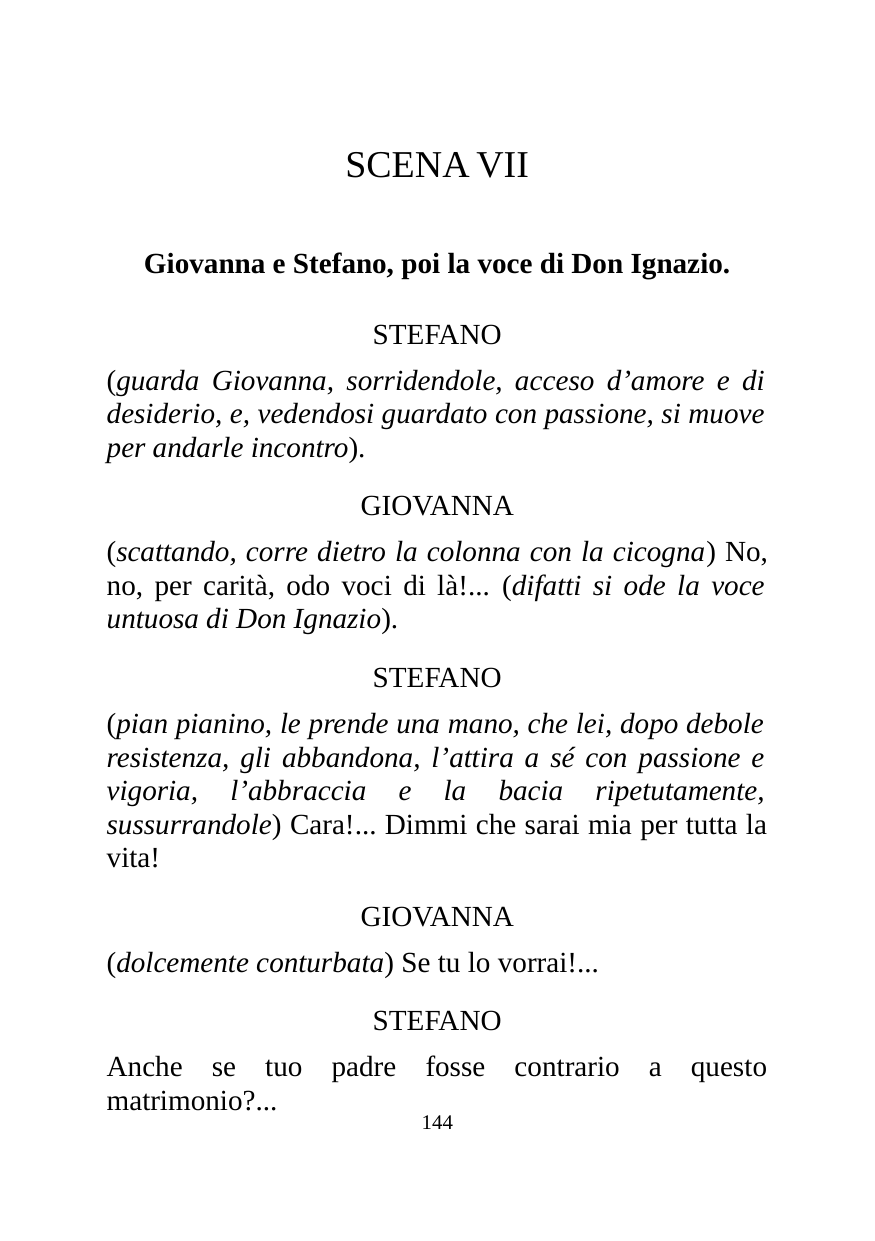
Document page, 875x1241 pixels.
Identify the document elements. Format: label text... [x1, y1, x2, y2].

text (dolcemente conturbata) Se tu lo vorrai!... [106, 945, 768, 978]
text STEFANO [106, 660, 768, 694]
text STEFANO [106, 1003, 768, 1037]
subtitle SCENA VII [106, 142, 768, 185]
text GIOVANNA [106, 488, 768, 522]
text Anche se tuo padre fosse contrario a questo matrimonio?... [106, 1049, 768, 1110]
text (pian pianino, le prende una mano, che lei, dopo debole resistenza, gli abbandona, l’attira a sé con passione e vigoria, l’abbraccia e la bacia ripetutamente, sussurrandole) Cara!... Dimmi che sarai mia per tutta la vita! [106, 706, 768, 874]
text (guarda Giovanna, sorridendole, acceso d’amore e di desiderio, e, vedendosi guardato con passione, si muove per andarle incontro). [106, 363, 768, 463]
text Giovanna e Stefano, poi la voce di Don Ignazio. [106, 246, 768, 279]
text (scattando, corre dietro la colonna con la cicogna) No, no, per carità, odo voci di là!... (difatti si ode la voce untuosa di Don Ignazio). [106, 534, 768, 635]
text GIOVANNA [106, 899, 768, 932]
text STEFANO [106, 317, 768, 350]
